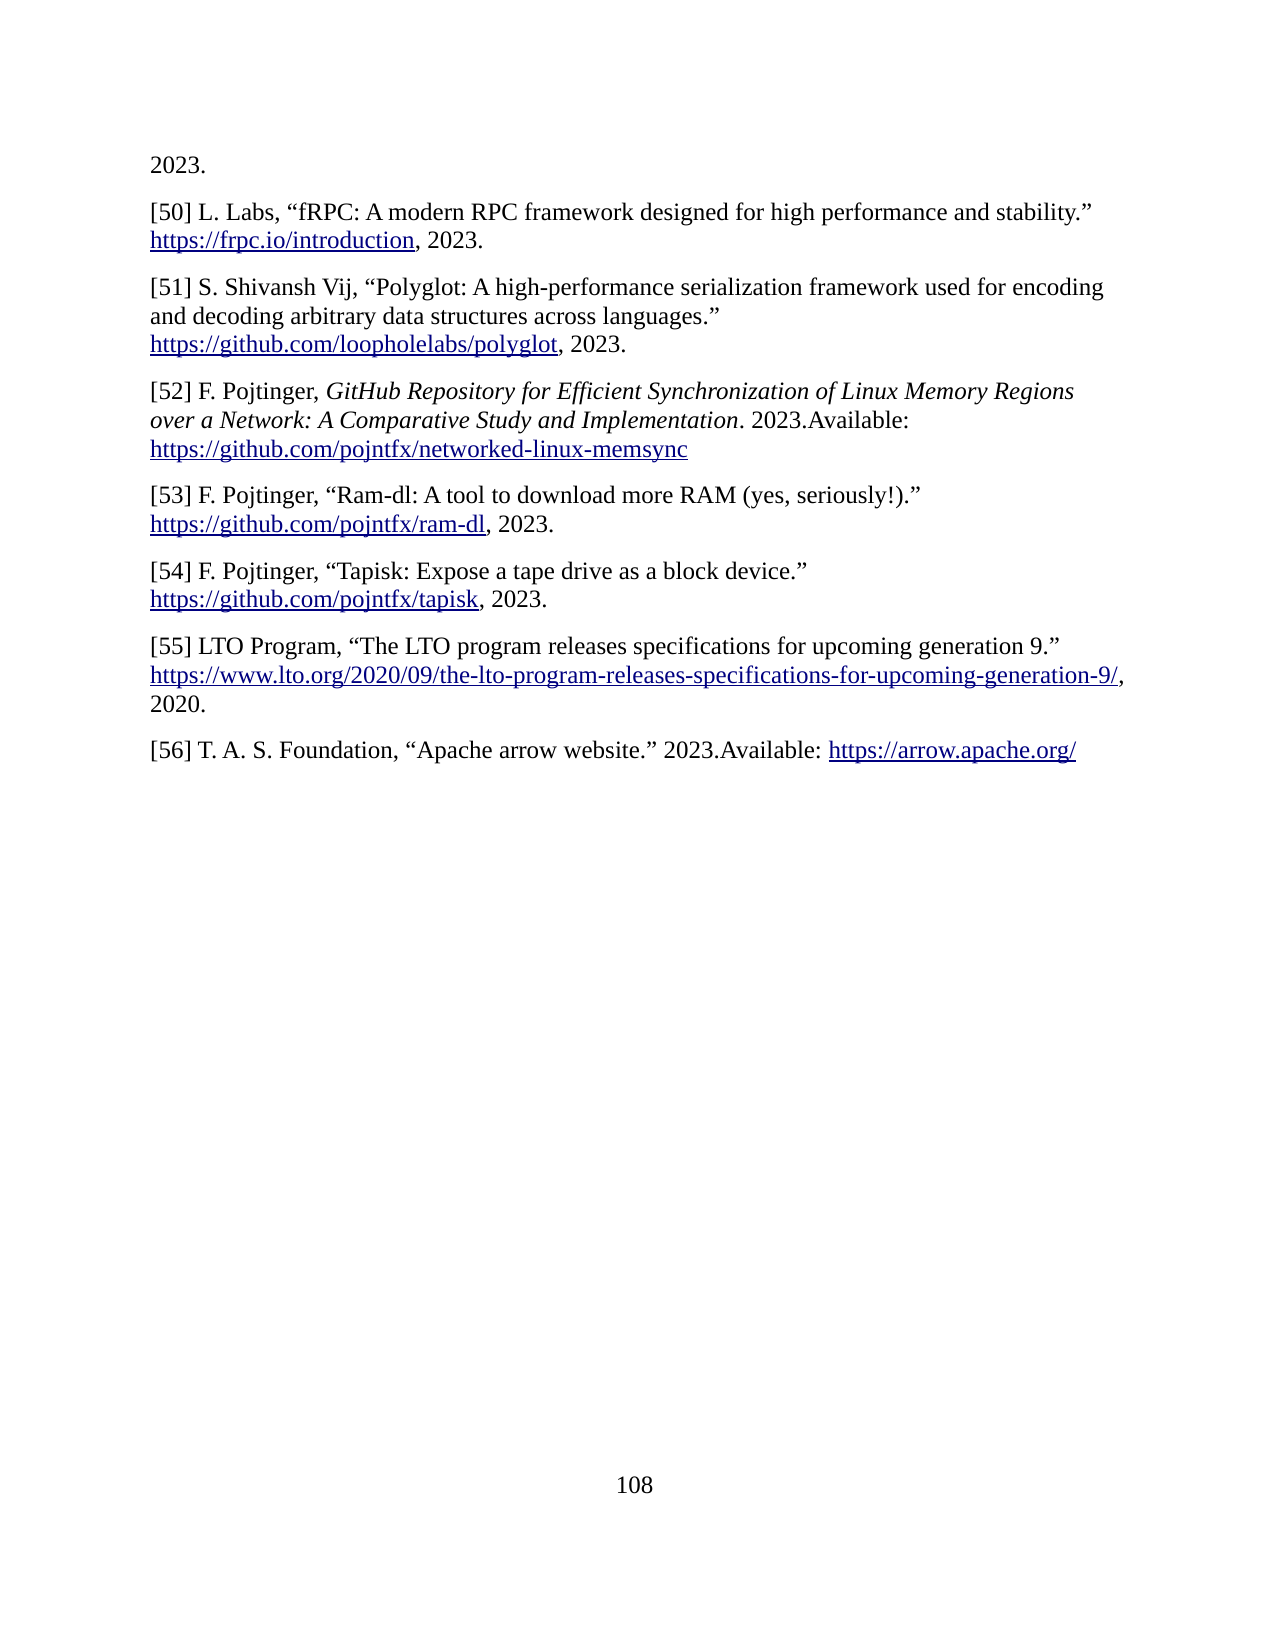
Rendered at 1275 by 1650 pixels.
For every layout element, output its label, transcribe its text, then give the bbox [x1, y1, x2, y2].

text [50] L. Labs, “fRPC: A modern RPC framework designed for high performance and stability.” https://frpc.io/introduction, 2023. [150, 197, 1125, 254]
text [53] F. Pojtinger, “Ram-dl: A tool to download more RAM (yes, seriously!).” https://github.com/pojntfx/ram-dl, 2023. [150, 480, 1125, 538]
text [56] T. A. S. Foundation, “Apache arrow website.” 2023.Available: https://arrow.apache.org/ [150, 735, 1125, 764]
text 2023. [150, 150, 1125, 179]
text [55] LTO Program, “The LTO program releases specifications for upcoming generation 9.” https://www.lto.org/2020/09/the-lto-program-releases-specifications-for-upcoming-generation-9/, 2020. [150, 631, 1125, 717]
text [52] F. Pojtinger, GitHub Repository for Efficient Synchronization of Linux Memory Regions over a Network: A Comparative Study and Implementation. 2023.Available: https://github.com/pojntfx/networked-linux-memsync [150, 376, 1125, 462]
text [54] F. Pojtinger, “Tapisk: Expose a tape drive as a block device.” https://github.com/pojntfx/tapisk, 2023. [150, 556, 1125, 613]
text [51] S. Shivansh Vij, “Polyglot: A high-performance serialization framework used for encoding and decoding arbitrary data structures across languages.” https://github.com/loopholelabs/polyglot, 2023. [150, 272, 1125, 358]
